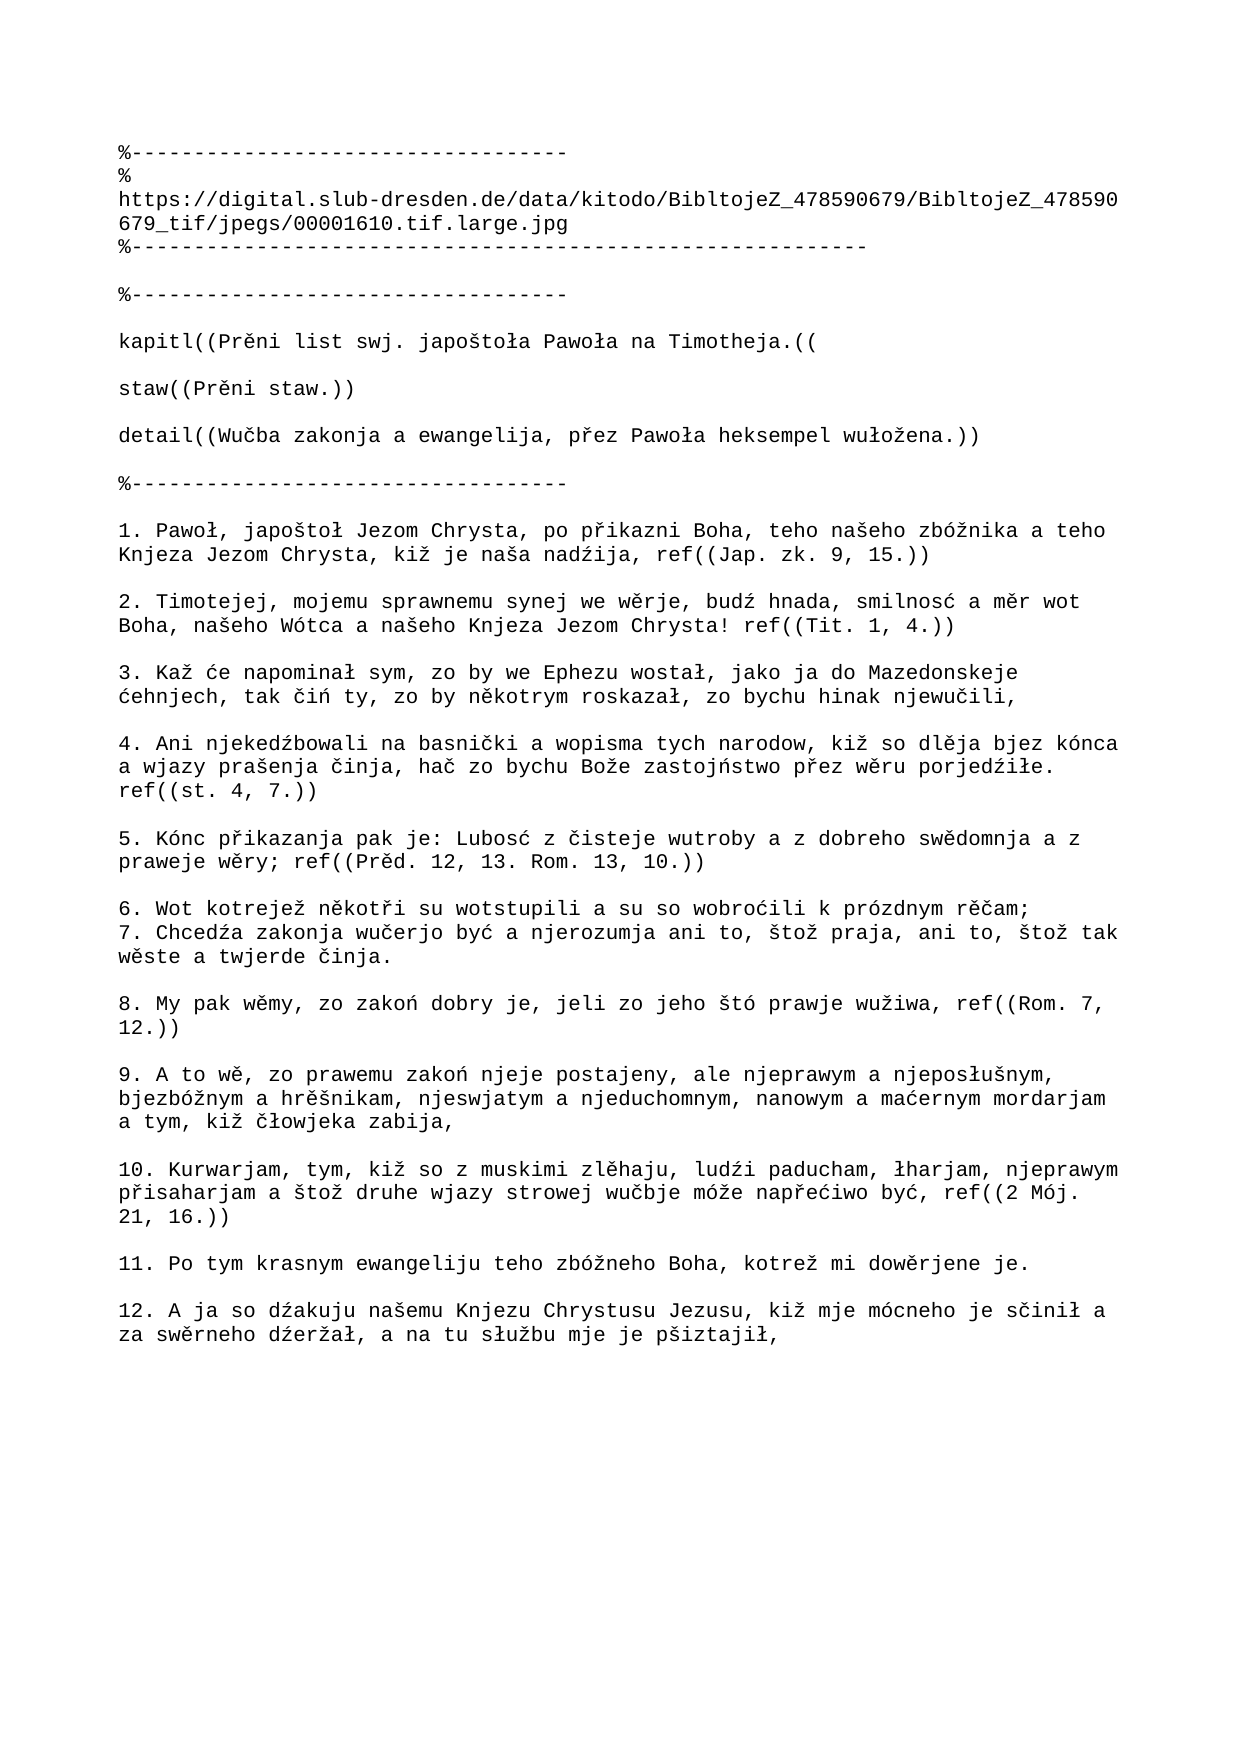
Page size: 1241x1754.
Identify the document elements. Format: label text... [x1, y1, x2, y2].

text kapitl((Prěni list swj. japoštoła Pawoła na Timotheja.(( [118, 331, 1122, 354]
text %----------------------------------- [118, 142, 1122, 165]
text 1. Pawoł, japoštoł Jezom Chrysta, po přikazni Boha, teho našeho zbóžnika a teho Knjeza Jezom Chrysta, kiž je naša nadźija, ref((Jap. zk. 9, 15.)) [118, 520, 1122, 567]
text %----------------------------------- [118, 284, 1122, 307]
text 8. My pak wěmy, zo zakoń dobry je, jeli zo jeho štó prawje wužiwa, ref((Rom. 7, 12.)) [118, 993, 1122, 1040]
text % https://digital.slub-dresden.de/data/kitodo/BibltojeZ_478590679/BibltojeZ_478590679_tif/jpegs/00001610.tif.large.jpg [118, 165, 1122, 236]
text %----------------------------------------------------------- [118, 236, 1122, 260]
text 11. Po tym krasnym ewangeliju teho zbóžneho Boha, kotrež mi dowěrjene je. [118, 1253, 1122, 1277]
text 5. Kónc přikazanja pak je: Lubosć z čisteje wutroby a z dobreho swědomnja a z praweje wěry; ref((Prěd. 12, 13. Rom. 13, 10.)) [118, 827, 1122, 875]
text 10. Kurwarjam, tym, kiž so z muskimi zlěhaju, ludźi paducham, łharjam, njeprawym přisaharjam a štož druhe wjazy strowej wučbje móže napřećiwo być, ref((2 Mój. 21, 16.)) [118, 1158, 1122, 1229]
text 2. Timotejej, mojemu sprawnemu synej we wěrje, budź hnada, smilnosć a měr wot Boha, našeho Wótca a našeho Knjeza Jezom Chrysta! ref((Tit. 1, 4.)) [118, 591, 1122, 638]
text 3. Kaž će napominał sym, zo by we Ephezu wostał, jako ja do Mazedonskeje ćehnjech, tak čiń ty, zo by někotrym roskazał, zo bychu hinak njewučili, [118, 662, 1122, 709]
text staw((Prěni staw.)) [118, 378, 1122, 402]
text %----------------------------------- [118, 473, 1122, 496]
text 12. A ja so dźakuju našemu Knjezu Chrystusu Jezusu, kiž mje mócneho je sčinił a za swěrneho dźeržał, a na tu słužbu mje je pšiztajił, [118, 1300, 1122, 1348]
text 7. Chcedźa zakonja wučerjo być a njerozumja ani to, štož praja, ani to, štož tak wěste a twjerde činja. [118, 922, 1122, 969]
text 6. Wot kotrejež někotři su wotstupili a su so wobroćili k prózdnym rěčam; [118, 898, 1122, 922]
text 9. A to wě, zo prawemu zakoń njeje postajeny, ale njeprawym a njeposłušnym, bjezbóžnym a hrěšnikam, njeswjatym a njeduchomnym, nanowym a maćernym mordarjam a tym, kiž čłowjeka zabija, [118, 1064, 1122, 1135]
text 4. Ani njekedźbowali na basnički a wopisma tych narodow, kiž so dlěja bjez kónca a wjazy prašenja činja, hač zo bychu Bože zastojństwo přez wěru porjedźiłe. ref((st. 4, 7.)) [118, 733, 1122, 804]
text detail((Wučba zakonja a ewangelija, přez Pawoła heksempel wułožena.)) [118, 426, 1122, 449]
